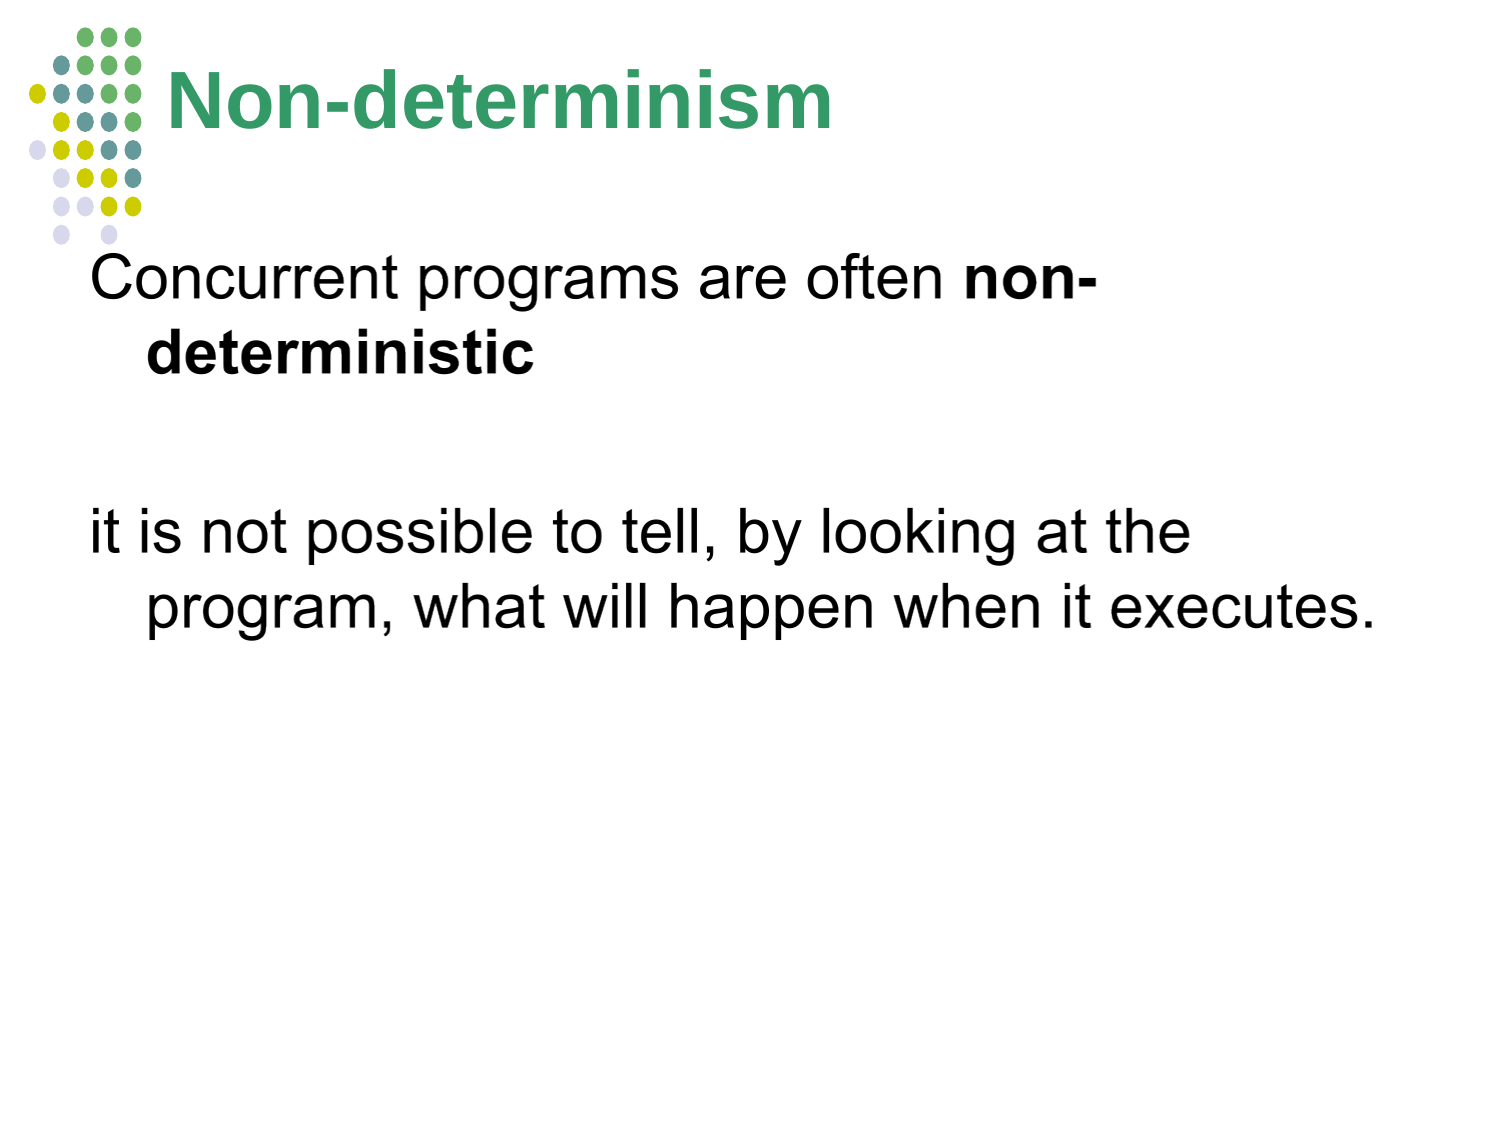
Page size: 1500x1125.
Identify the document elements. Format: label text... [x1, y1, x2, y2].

text_box [73, 227, 1427, 1008]
title Non-determinism [151, 40, 1390, 176]
